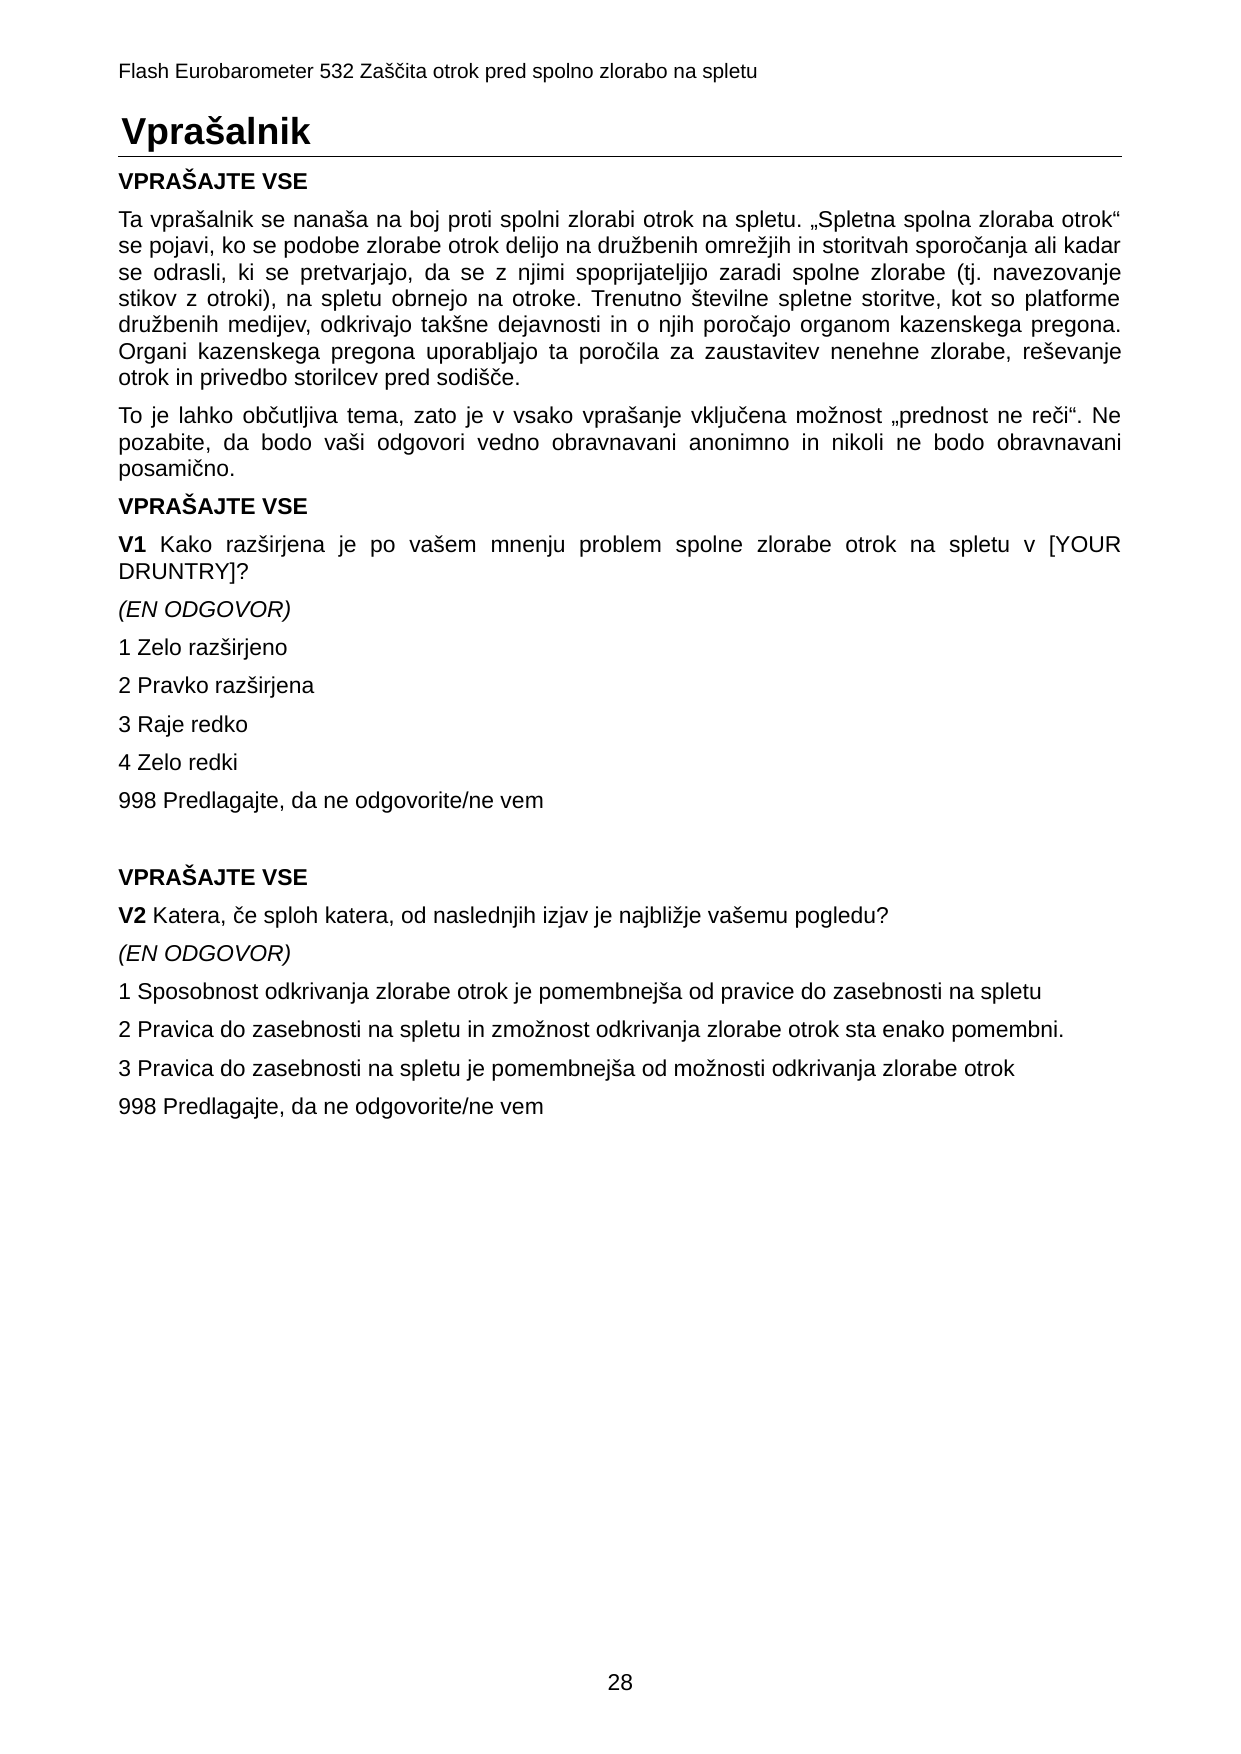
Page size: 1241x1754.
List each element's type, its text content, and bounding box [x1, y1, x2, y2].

text To je lahko občutljiva tema, zato je v vsako vprašanje vključena možnost „prednost ne reči“. Ne pozabite, da bodo vaši odgovori vedno obravnavani anonimno in nikoli ne bodo obravnavani posamično. [118, 402, 1122, 481]
text VPRAŠAJTE VSE [118, 863, 1122, 890]
text 4 Zelo redki [118, 749, 1122, 775]
text (EN ODGOVOR) [118, 596, 1122, 622]
text 1 Zelo razširjeno [118, 634, 1122, 661]
text V2 Katera, če sploh katera, od naslednjih izjav je najbližje vašemu pogledu? [118, 902, 1122, 928]
text (EN ODGOVOR) [118, 940, 1122, 966]
text VPRAŠAJTE VSE [118, 493, 1122, 519]
subtitle Vprašalnik [118, 107, 1122, 156]
text 2 Pravko razširjena [118, 672, 1122, 699]
text 2 Pravica do zasebnosti na spletu in zmožnost odkrivanja zlorabe otrok sta enako pomembni. [118, 1016, 1122, 1043]
text V1 Kako razširjena je po vašem mnenju problem spolne zlorabe otrok na spletu v [YOUR DRUNTRY]? [118, 531, 1122, 584]
text 1 Sposobnost odkrivanja zlorabe otrok je pomembnejša od pravice do zasebnosti na spletu [118, 978, 1122, 1004]
text VPRAŠAJTE VSE [118, 168, 1122, 194]
text 3 Pravica do zasebnosti na spletu je pomembnejša od možnosti odkrivanja zlorabe otrok [118, 1055, 1122, 1081]
text 998 Predlagajte, da ne odgovorite/ne vem [118, 1093, 1122, 1119]
text 3 Raje redko [118, 711, 1122, 737]
text Ta vprašalnik se nanaša na boj proti spolni zlorabi otrok na spletu. „Spletna spolna zloraba otrok“ se pojavi, ko se podobe zlorabe otrok delijo na družbenih omrežjih in storitvah sporočanja ali kadar se odrasli, ki se pretvarjajo, da se z njimi spoprijateljijo zaradi spolne zlorabe (tj. navezovanje stikov z otroki), na spletu obrnejo na otroke. Trenutno številne spletne storitve, kot so platforme družbenih medijev, odkrivajo takšne dejavnosti in o njih poročajo organom kazenskega pregona. Organi kazenskega pregona uporabljajo ta poročila za zaustavitev nenehne zlorabe, reševanje otrok in privedbo storilcev pred sodišče. [118, 206, 1122, 390]
text 998 Predlagajte, da ne odgovorite/ne vem [118, 787, 1122, 813]
